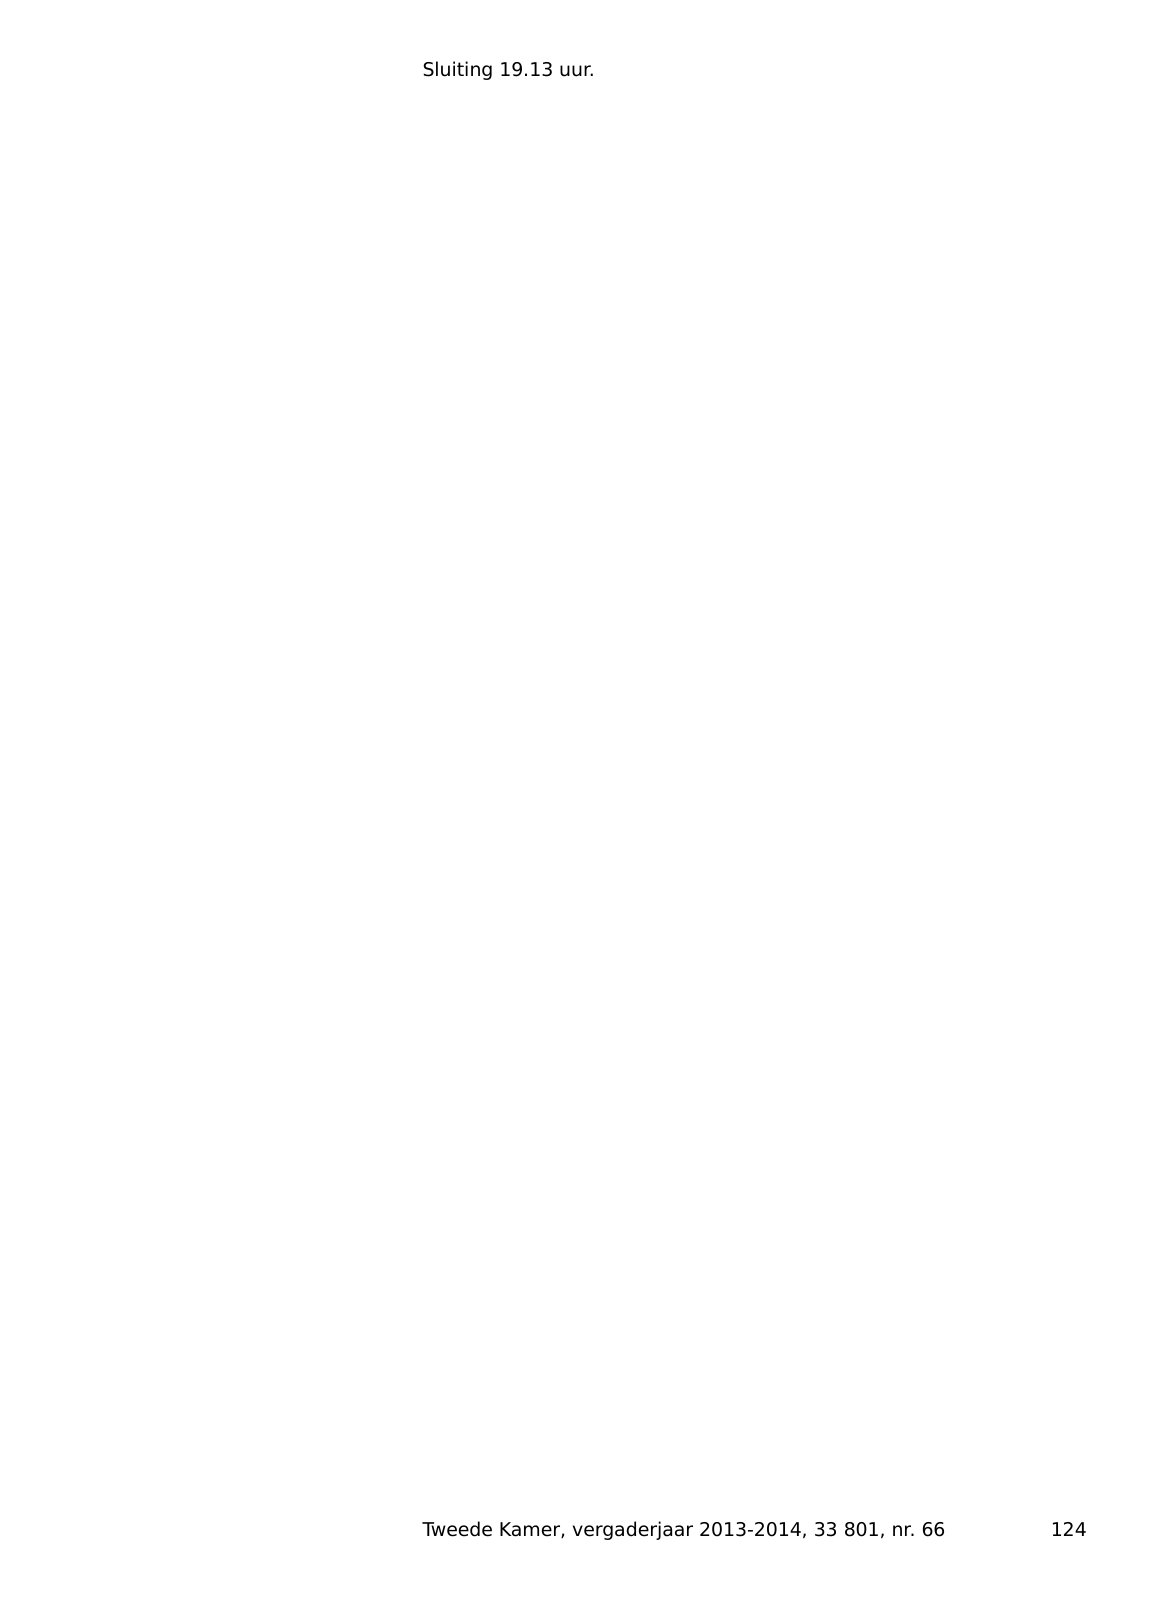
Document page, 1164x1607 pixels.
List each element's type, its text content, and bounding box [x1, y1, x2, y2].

text Sluiting 19.13 uur. [422, 59, 1087, 81]
